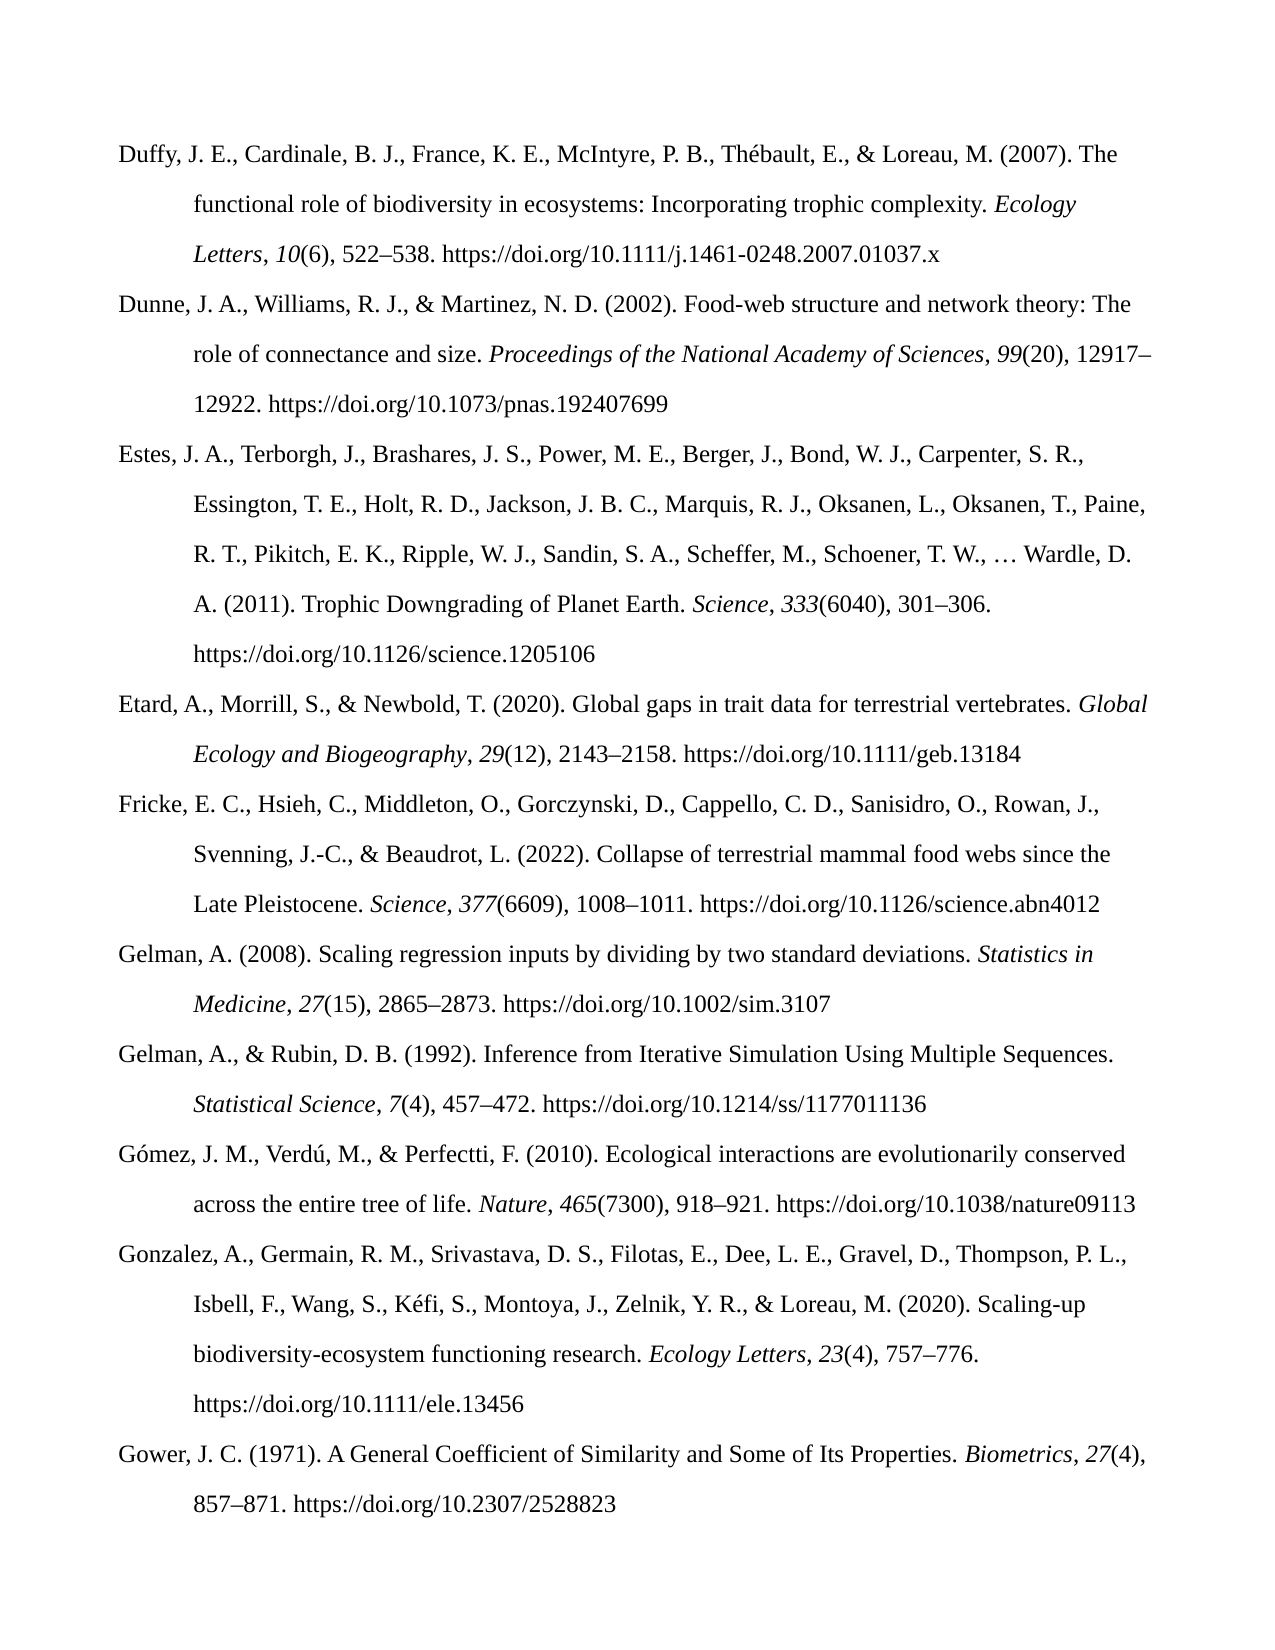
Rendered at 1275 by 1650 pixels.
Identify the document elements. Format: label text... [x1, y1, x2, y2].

text Gómez, J. M., Verdú, M., & Perfectti, F. (2010). Ecological interactions are evolutionarily conserved across the entire tree of life. Nature, 465(7300), 918–921. https://doi.org/10.1038/nature09113 [118, 1118, 1157, 1218]
text Gower, J. C. (1971). A General Coefficient of Similarity and Some of Its Properties. Biometrics, 27(4), 857–871. https://doi.org/10.2307/2528823 [118, 1418, 1157, 1518]
text Gonzalez, A., Germain, R. M., Srivastava, D. S., Filotas, E., Dee, L. E., Gravel, D., Thompson, P. L., Isbell, F., Wang, S., Kéfi, S., Montoya, J., Zelnik, Y. R., & Loreau, M. (2020). Scaling-up biodiversity-ecosystem functioning research. Ecology Letters, 23(4), 757–776. https://doi.org/10.1111/ele.13456 [118, 1218, 1157, 1418]
text Fricke, E. C., Hsieh, C., Middleton, O., Gorczynski, D., Cappello, C. D., Sanisidro, O., Rowan, J., Svenning, J.-C., & Beaudrot, L. (2022). Collapse of terrestrial mammal food webs since the Late Pleistocene. Science, 377(6609), 1008–1011. https://doi.org/10.1126/science.abn4012 [118, 768, 1157, 918]
text Dunne, J. A., Williams, R. J., & Martinez, N. D. (2002). Food-web structure and network theory: The role of connectance and size. Proceedings of the National Academy of Sciences, 99(20), 12917–12922. https://doi.org/10.1073/pnas.192407699 [118, 268, 1157, 418]
text Gelman, A. (2008). Scaling regression inputs by dividing by two standard deviations. Statistics in Medicine, 27(15), 2865–2873. https://doi.org/10.1002/sim.3107 [118, 918, 1157, 1018]
text Gelman, A., & Rubin, D. B. (1992). Inference from Iterative Simulation Using Multiple Sequences. Statistical Science, 7(4), 457–472. https://doi.org/10.1214/ss/1177011136 [118, 1018, 1157, 1118]
text Etard, A., Morrill, S., & Newbold, T. (2020). Global gaps in trait data for terrestrial vertebrates. Global Ecology and Biogeography, 29(12), 2143–2158. https://doi.org/10.1111/geb.13184 [118, 668, 1157, 768]
text Duffy, J. E., Cardinale, B. J., France, K. E., McIntyre, P. B., Thébault, E., & Loreau, M. (2007). The functional role of biodiversity in ecosystems: Incorporating trophic complexity. Ecology Letters, 10(6), 522–538. https://doi.org/10.1111/j.1461-0248.2007.01037.x [118, 118, 1157, 268]
text Estes, J. A., Terborgh, J., Brashares, J. S., Power, M. E., Berger, J., Bond, W. J., Carpenter, S. R., Essington, T. E., Holt, R. D., Jackson, J. B. C., Marquis, R. J., Oksanen, L., Oksanen, T., Paine, R. T., Pikitch, E. K., Ripple, W. J., Sandin, S. A., Scheffer, M., Schoener, T. W., … Wardle, D. A. (2011). Trophic Downgrading of Planet Earth. Science, 333(6040), 301–306. https://doi.org/10.1126/science.1205106 [118, 418, 1157, 668]
